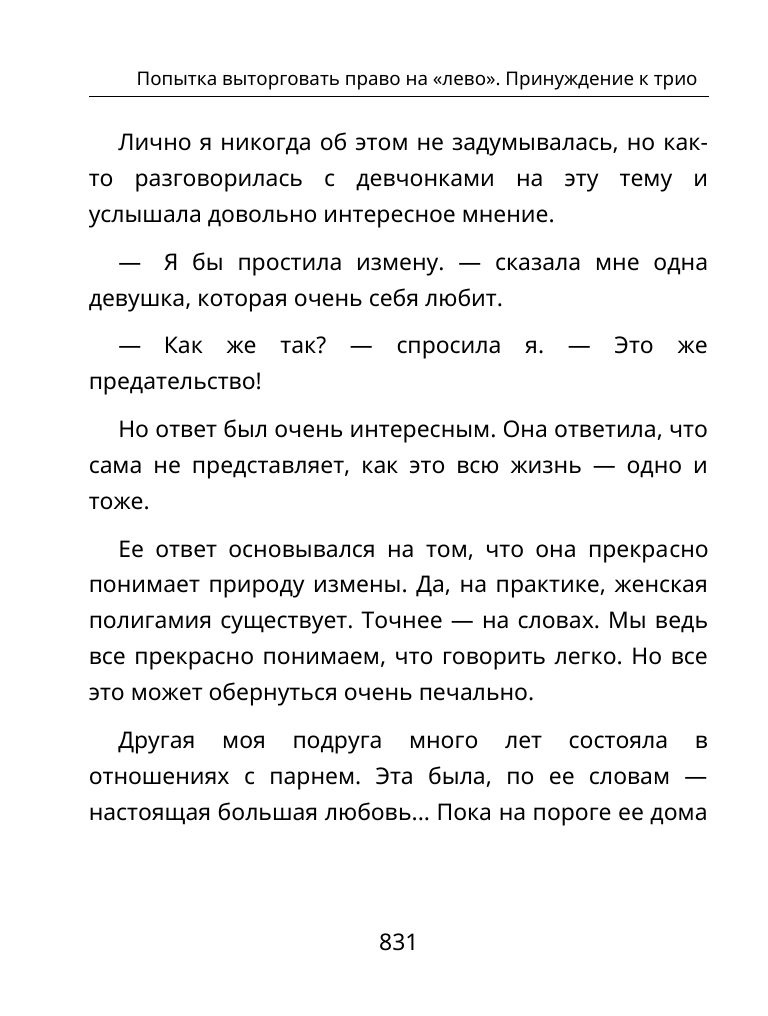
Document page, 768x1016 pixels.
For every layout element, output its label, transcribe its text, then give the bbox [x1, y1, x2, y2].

text Ее ответ основывался на том, что она прекра­сно понимает природу измены. Да, на практике, женская полигамия существует. Точнее — на словах. Мы ведь все прекрасно понимаем, что говорить легко. Но все это может обернуться очень печально. [88, 532, 709, 707]
list Как же так? — спросила я. — Это же предательство! [88, 329, 709, 396]
text Лично я никогда об этом не задумывалась, но как-то разговорилась с девчонками на эту тему и услышала довольно интересное мнение. [88, 126, 709, 229]
list Я бы простила измену. — сказала мне одна девушка, которая очень себя любит. [88, 246, 709, 313]
text Но ответ был очень интересным. Она ответила, что сама не представляет, как это всю жизнь — одно и тоже. [88, 413, 709, 516]
text Другая моя подруга много лет состояла в отношениях с парнем. Эта была, по ее словам — настоящая большая любовь... Пока на пороге ее дома [88, 724, 709, 827]
